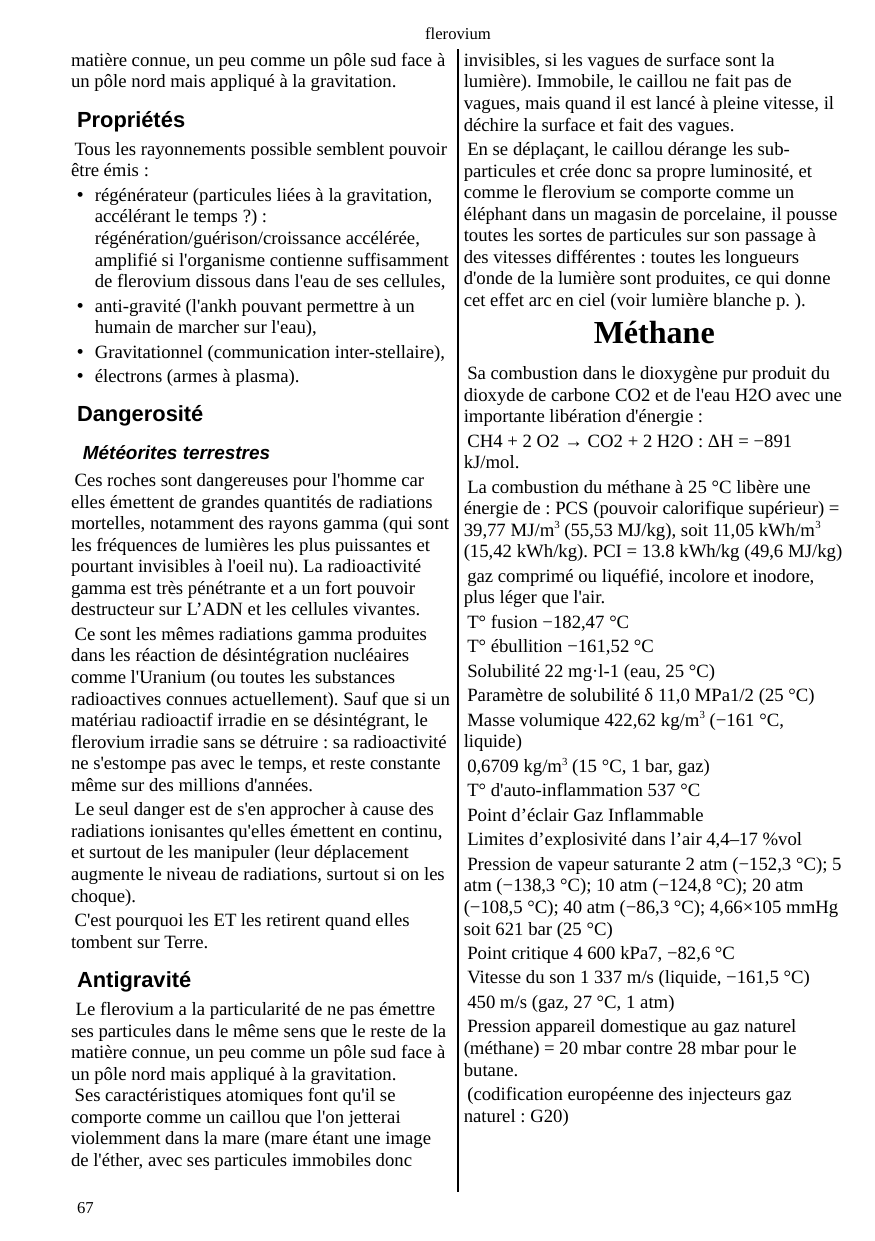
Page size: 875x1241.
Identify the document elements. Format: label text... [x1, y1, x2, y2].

text (codification européenne des injecteurs gaz naturel : G20) [463, 1083, 844, 1126]
text Solubilité 22 mg·l-1 (eau, 25 °C) [463, 660, 844, 681]
text C'est pourquoi les ET les retirent quand elles tombent sur Terre. [71, 909, 452, 952]
text CH4 + 2 O2 → CO2 + 2 H2O : ΔH = −891 kJ/mol. [463, 429, 844, 473]
text Vitesse du son 1 337 m/s (liquide, −161,5 °C) [463, 966, 844, 988]
text Ces roches sont dangereuses pour l'homme car elles émettent de grandes quantités de radiations mortelles, notamment des rayons gamma (qui sont les fréquences de lumières les plus puissantes et pourtant invisibles à l'oeil nu). La radioactivité gamma est très pénétrante et a un fort pouvoir destructeur sur L’ADN et les cellules vivantes. [71, 469, 452, 620]
text Ses caractéristiques atomiques font qu'il se comporte comme un caillou que l'on jetterai violemment dans la mare (mare étant une image de l'éther, avec ses particules immobiles donc [71, 1084, 452, 1170]
text T° d'auto-inflammation 537 °C [463, 779, 844, 801]
subtitle Météorites terrestres [83, 441, 452, 463]
list Gravitationnel (communication inter-stellaire), [77, 341, 452, 362]
text Le flerovium a la particularité de ne pas émettre ses particules dans le même sens que le reste de la matière connue, un peu comme un pôle sud face à un pôle nord mais appliqué à la gravitation. [71, 998, 452, 1084]
text La combustion du méthane à 25 °C libère une énergie de : PCS (pouvoir calorifique supérieur) = 39,77 MJ/m3 (55,53 MJ/kg), soit 11,05 kWh/m3 (15,42 kWh/kg). PCI = 13.8 kWh/kg (49,6 MJ/kg) [463, 476, 844, 562]
subtitle Dangerosité [77, 401, 452, 426]
text Pression de vapeur saturante 2 atm (−152,3 °C); 5 atm (−138,3 °C); 10 atm (−124,8 °C); 20 atm (−108,5 °C); 40 atm (−86,3 °C); 4,66×105 mmHg soit 621 bar (25 °C) [463, 853, 844, 939]
text Paramètre de solubilité δ 11,0 MPa1/2 (25 °C) [463, 684, 844, 706]
text invisibles, si les vagues de surface sont la lumière). Immobile, le caillou ne fait pas de vagues, mais quand il est lancé à pleine vitesse, il déchire la surface et fait des vagues. [463, 49, 844, 135]
text T° fusion −182,47 °C [463, 611, 844, 632]
text matière connue, un peu comme un pôle sud face à un pôle nord mais appliqué à la gravitation. [71, 49, 452, 92]
text 0,6709 kg/m3 (15 °C, 1 bar, gaz) [463, 755, 844, 776]
text Pression appareil domestique au gaz naturel (méthane) = 20 mbar contre 28 mbar pour le butane. [463, 1015, 844, 1080]
text gaz comprimé ou liquéfié, incolore et inodore, plus léger que l'air. [463, 565, 844, 608]
list anti-gravité (l'ankh pouvant permettre à un humain de marcher sur l'eau), [77, 294, 452, 338]
text 450 m/s (gaz, 27 °C, 1 atm) [463, 991, 844, 1012]
text Tous les rayonnements possible semblent pouvoir être émis : [71, 138, 452, 181]
subtitle Méthane [463, 313, 844, 350]
text Point critique 4 600 kPa7, −82,6 °C [463, 942, 844, 963]
text En se déplaçant, le caillou dérange les sub-particules et crée donc sa propre luminosité, et comme le flerovium se comporte comme un éléphant dans un magasin de porcelaine, il pousse toutes les sortes de particules sur son passage à des vitesses différentes : toutes les longueurs d'onde de la lumière sont produites, ce qui donne cet effet arc en ciel (voir lumière blanche p. ). [463, 138, 844, 310]
text T° ébullition −161,52 °C [463, 635, 844, 657]
text Point d’éclair Gaz Inflammable [463, 804, 844, 825]
list électrons (armes à plasma). [77, 365, 452, 387]
text Masse volumique 422,62 kg/m3 (−161 °C, liquide) [463, 709, 844, 752]
text Le seul danger est de s'en approcher à cause des radiations ionisantes qu'elles émettent en continu, et surtout de les manipuler (leur déplacement augmente le niveau de radiations, surtout si on les choque). [71, 798, 452, 906]
subtitle Propriétés [77, 107, 452, 132]
text Ce sont les mêmes radiations gamma produites dans les réaction de désintégration nucléaires comme l'Uranium (ou toutes les substances radioactives connues actuellement). Sauf que si un matériau radioactif irradie en se désintégrant, le flerovium irradie sans se détruire : sa radioactivité ne s'estompe pas avec le temps, et reste constante même sur des millions d'années. [71, 623, 452, 795]
text Sa combustion dans le dioxygène pur produit du dioxyde de carbone CO2 et de l'eau H2O avec une importante libération d'énergie : [463, 362, 844, 427]
text Limites d’explosivité dans l’air 4,4–17 %vol [463, 828, 844, 850]
list régénérateur (particules liées à la gravitation, accélérant le temps ?) : régénération/guérison/croissance accélérée, amplifié si l'organisme contienne suffisamment de flerovium dissous dans l'eau de ses cellules, [77, 184, 452, 292]
subtitle Antigravité [77, 967, 452, 992]
